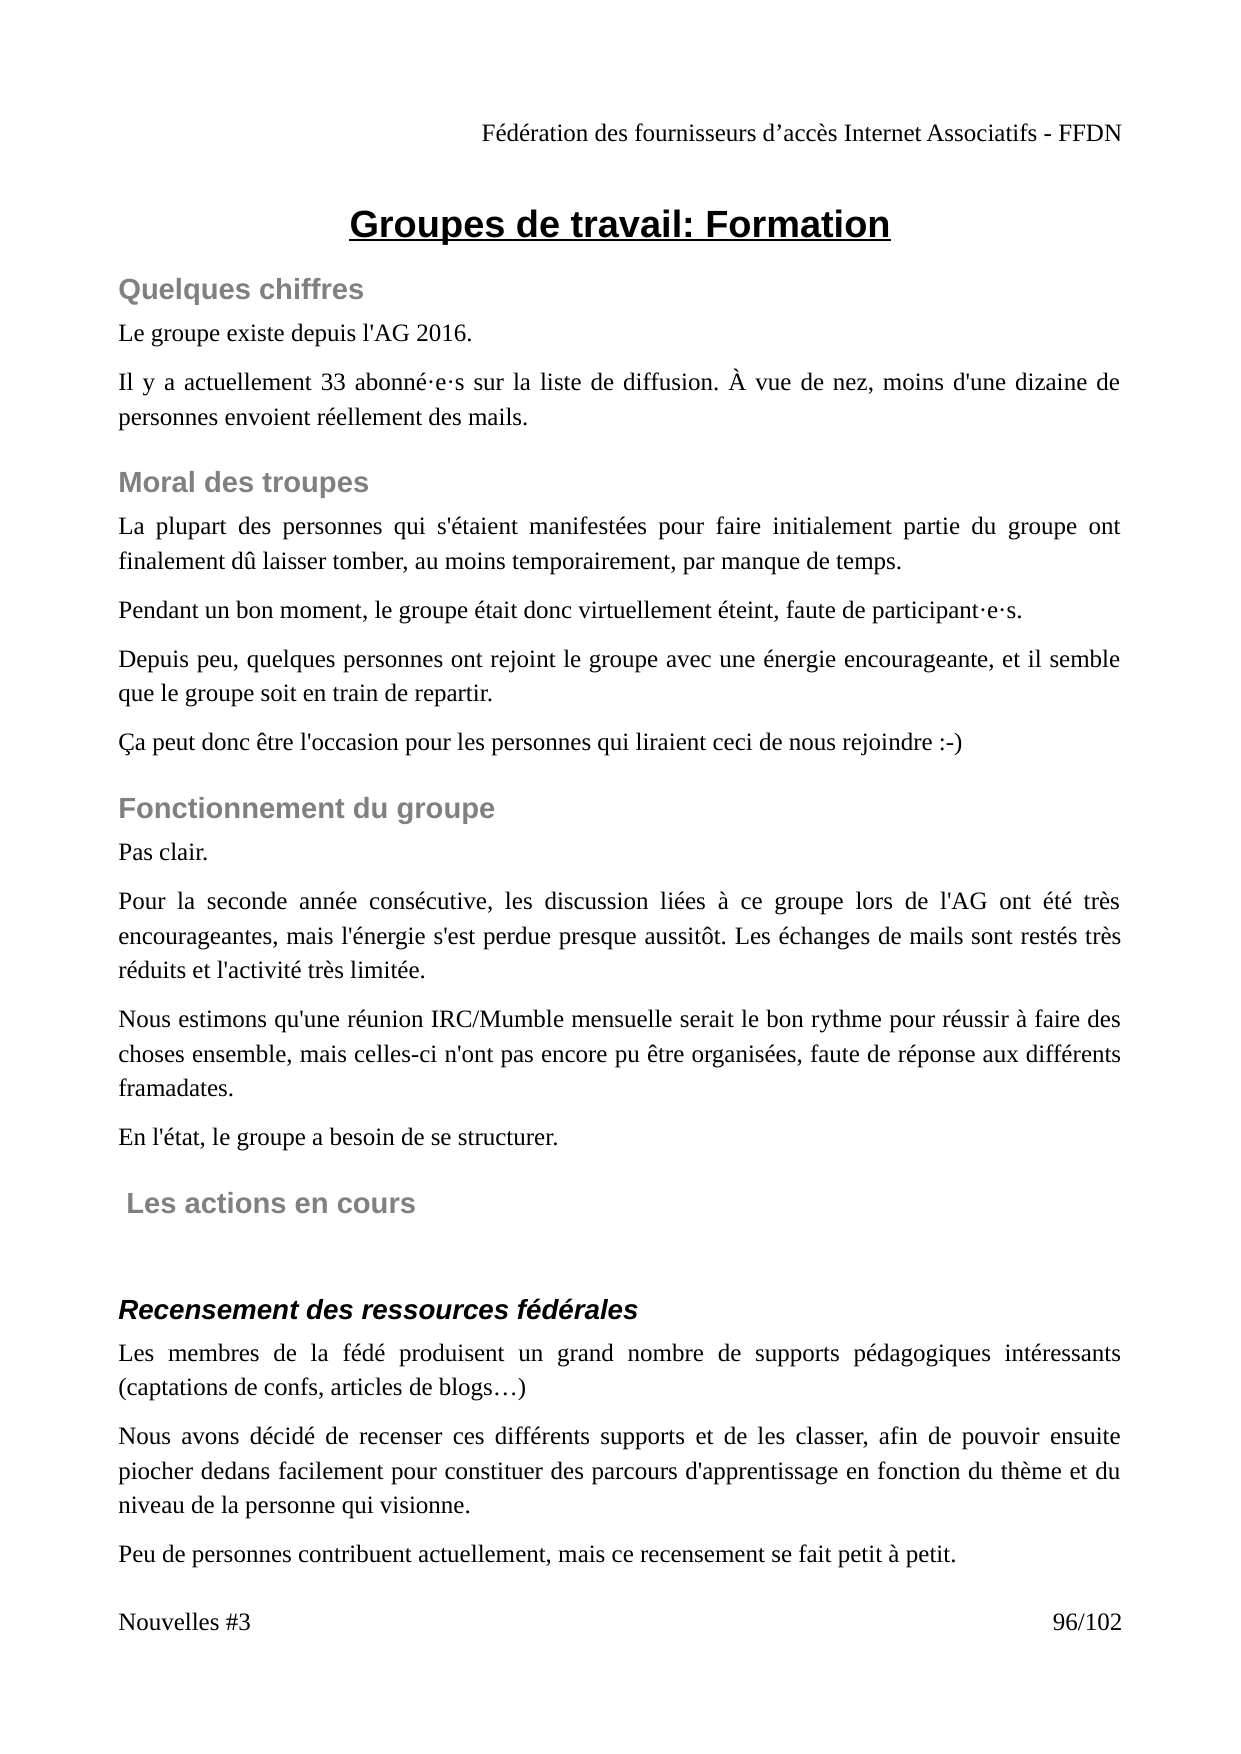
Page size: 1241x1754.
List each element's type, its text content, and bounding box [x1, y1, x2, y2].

text Il y a actuellement 33 abonné·e·s sur la liste de diffusion. À vue de nez, moins d'une dizaine de personnes envoient réellement des mails. [118, 367, 1122, 430]
text Pour la seconde année consécutive, les discussion liées à ce groupe lors de l'AG ont été très encourageantes, mais l'énergie s'est perdue presque aussitôt. Les échanges de mails sont restés très réduits et l'activité très limitée. [118, 886, 1122, 984]
text Depuis peu, quelques personnes ont rejoint le groupe avec une énergie encourageante, et il semble que le groupe soit en train de repartir. [118, 644, 1122, 707]
subtitle Moral des troupes [118, 465, 1122, 499]
text Pendant un bon moment, le groupe était donc virtuellement éteint, faute de participant·e·s. [118, 595, 1122, 624]
text Peu de personnes contribuent actuellement, mais ce recensement se fait petit à petit. [118, 1539, 1122, 1568]
subtitle Groupes de travail: Formation [118, 201, 1122, 245]
text Nous avons décidé de recenser ces différents supports et de les classer, afin de pouvoir ensuite piocher dedans facilement pour constituer des parcours d'apprentissage en fonction du thème et du niveau de la personne qui visionne. [118, 1421, 1122, 1519]
text Les membres de la fédé produisent un grand nombre de supports pédagogiques intéressants (captations de confs, articles de blogs…) [118, 1338, 1122, 1401]
text Le groupe existe depuis l'AG 2016. [118, 318, 1122, 347]
subtitle Les actions en cours [118, 1186, 1122, 1219]
text Pas clair. [118, 837, 1122, 866]
text La plupart des personnes qui s'étaient manifestées pour faire initialement partie du groupe ont finalement dû laisser tomber, au moins temporairement, par manque de temps. [118, 511, 1122, 574]
subtitle Quelques chiffres [118, 272, 1122, 306]
subtitle Recensement des ressources fédérales [118, 1293, 1122, 1325]
subtitle Fonctionnement du groupe [118, 791, 1122, 825]
text Ça peut donc être l'occasion pour les personnes qui liraient ceci de nous rejoindre :-) [118, 727, 1122, 756]
text En l'état, le groupe a besoin de se structurer. [118, 1122, 1122, 1151]
text Nous estimons qu'une réunion IRC/Mumble mensuelle serait le bon rythme pour réussir à faire des choses ensemble, mais celles-ci n'ont pas encore pu être organisées, faute de réponse aux différents framadates. [118, 1004, 1122, 1102]
